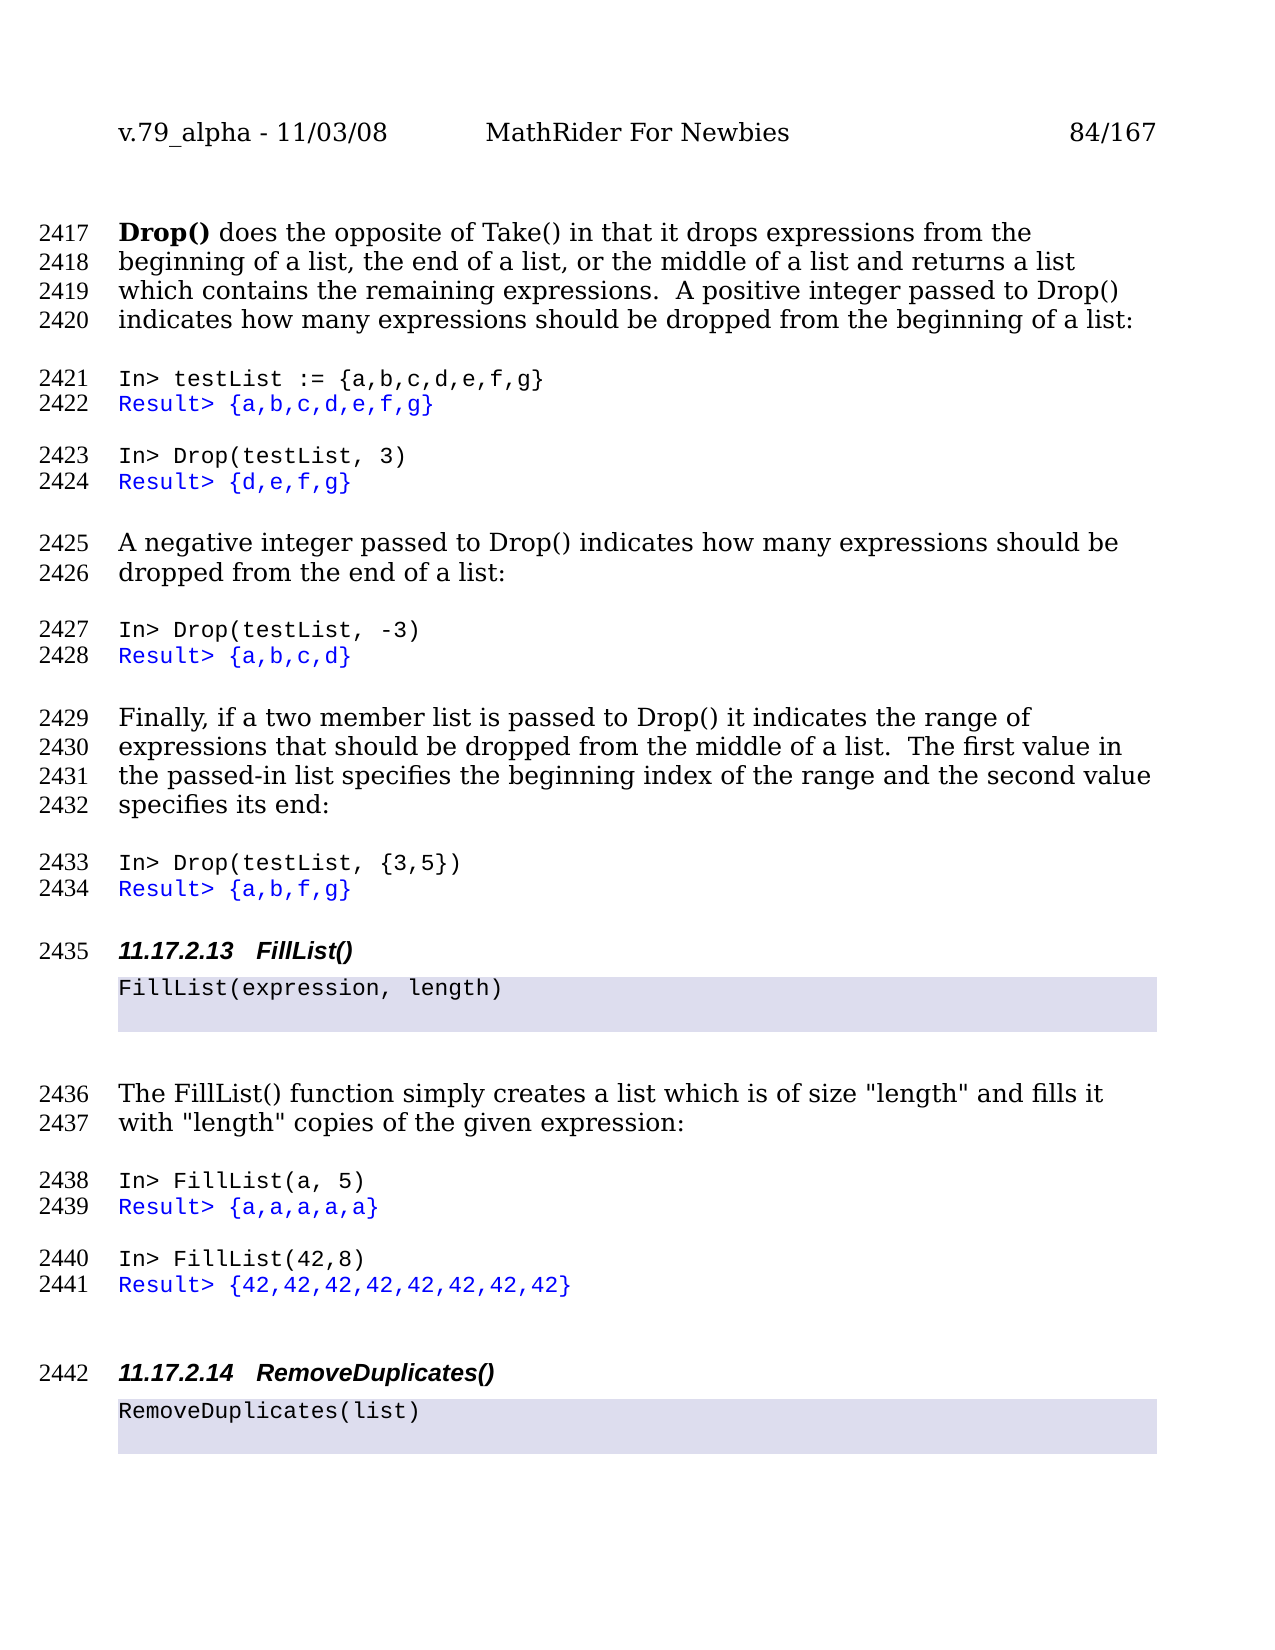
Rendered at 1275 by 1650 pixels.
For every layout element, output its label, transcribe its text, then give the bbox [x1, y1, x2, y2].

text In> FillList(a, 5) [118, 1170, 1157, 1196]
text The FillList() function simply creates a list which is of size "length" and fills it with "length" copies of the given expression: [118, 1079, 1157, 1138]
subtitle FillList() [118, 936, 1157, 965]
text Result> {d,e,f,g} [118, 471, 1157, 497]
text Result> {a,a,a,a,a} [118, 1196, 1157, 1222]
text Result> {42,42,42,42,42,42,42,42} [118, 1273, 1157, 1299]
text Drop() does the opposite of Take() in that it drops expressions from the beginning of a list, the end of a list, or the middle of a list and returns a list which contains the remaining expressions. A positive integer passed to Drop() indicates how many expressions should be dropped from the beginning of a list: [118, 218, 1157, 335]
text A negative integer passed to Drop() indicates how many expressions should be dropped from the end of a list: [118, 528, 1157, 587]
text In> Drop(testList, {3,5}) [118, 851, 1157, 877]
text Result> {a,b,c,d,e,f,g} [118, 393, 1157, 419]
text In> testList := {a,b,c,d,e,f,g} [118, 367, 1157, 393]
table_header FillList(expression, length) [118, 977, 1157, 1032]
text Finally, if a two member list is passed to Drop() it indicates the range of expressions that should be dropped from the middle of a list. The first value in the passed-in list specifies the beginning index of the range and the second value specifies its end: [118, 703, 1157, 819]
text In> Drop(testList, -3) [118, 619, 1157, 645]
table_header RemoveDuplicates(list) [118, 1399, 1157, 1454]
text Result> {a,b,f,g} [118, 877, 1157, 903]
subtitle RemoveDuplicates() [118, 1358, 1157, 1387]
text In> Drop(testList, 3) [118, 445, 1157, 471]
text Result> {a,b,c,d} [118, 645, 1157, 671]
text In> FillList(42,8) [118, 1248, 1157, 1273]
